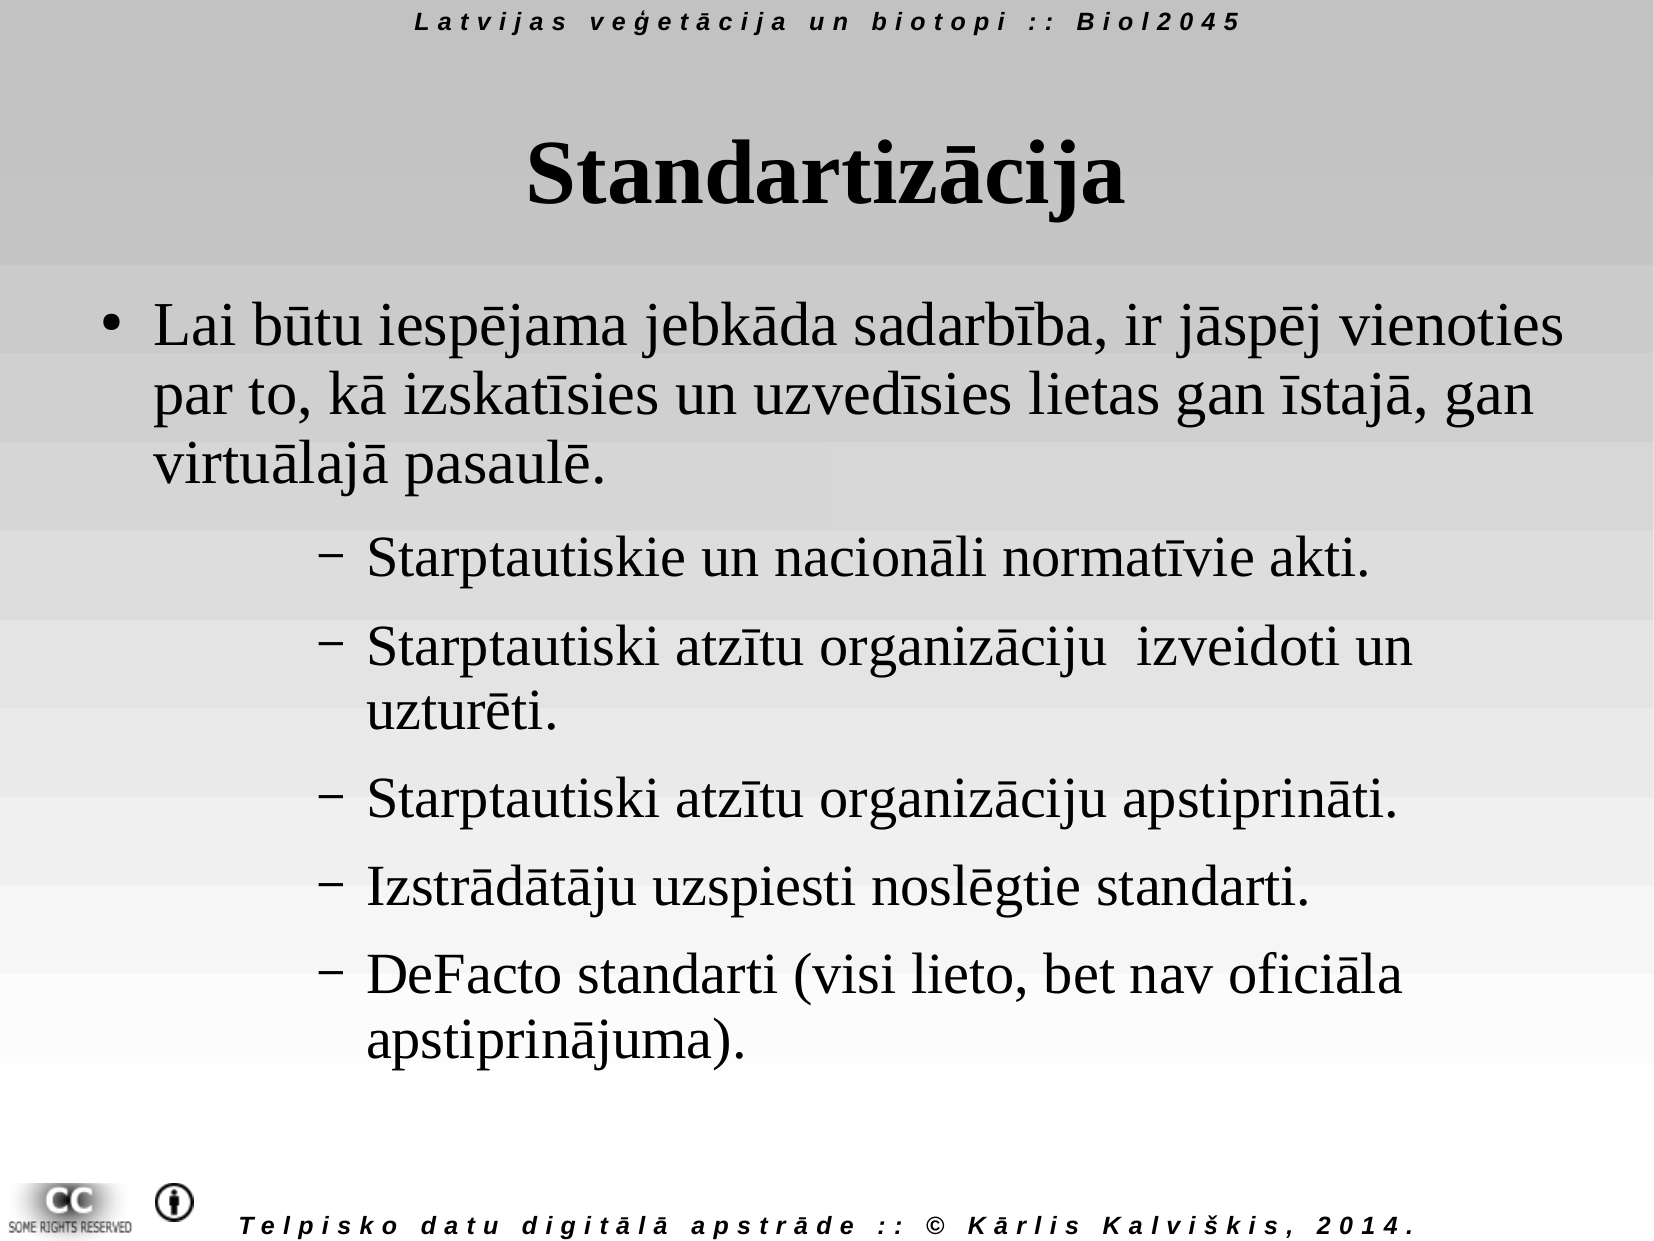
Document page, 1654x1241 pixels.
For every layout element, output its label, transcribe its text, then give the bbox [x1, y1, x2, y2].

picture [0, 0, 1654, 1241]
title Standartizācija [29, 49, 1625, 296]
list Lai būtu iespējama jebkāda sadarbība, ir jāspēj vienoties par to, kā izskatīsies un uzvedīsies lietas gan īstajā, gan virtuālajā pasaulē. Starptautiskie un nacionāli normatīvie akti. Starptautiski atzītu organizāciju izveidoti un uzturēti. Starptautiski atzītu organizāciju apstiprināti. Izstrādātāju uzspiesti noslēgtie standarti. DeFacto standarti (visi lieto, bet nav oficiāla apstiprinājuma). [82, 289, 1571, 1098]
